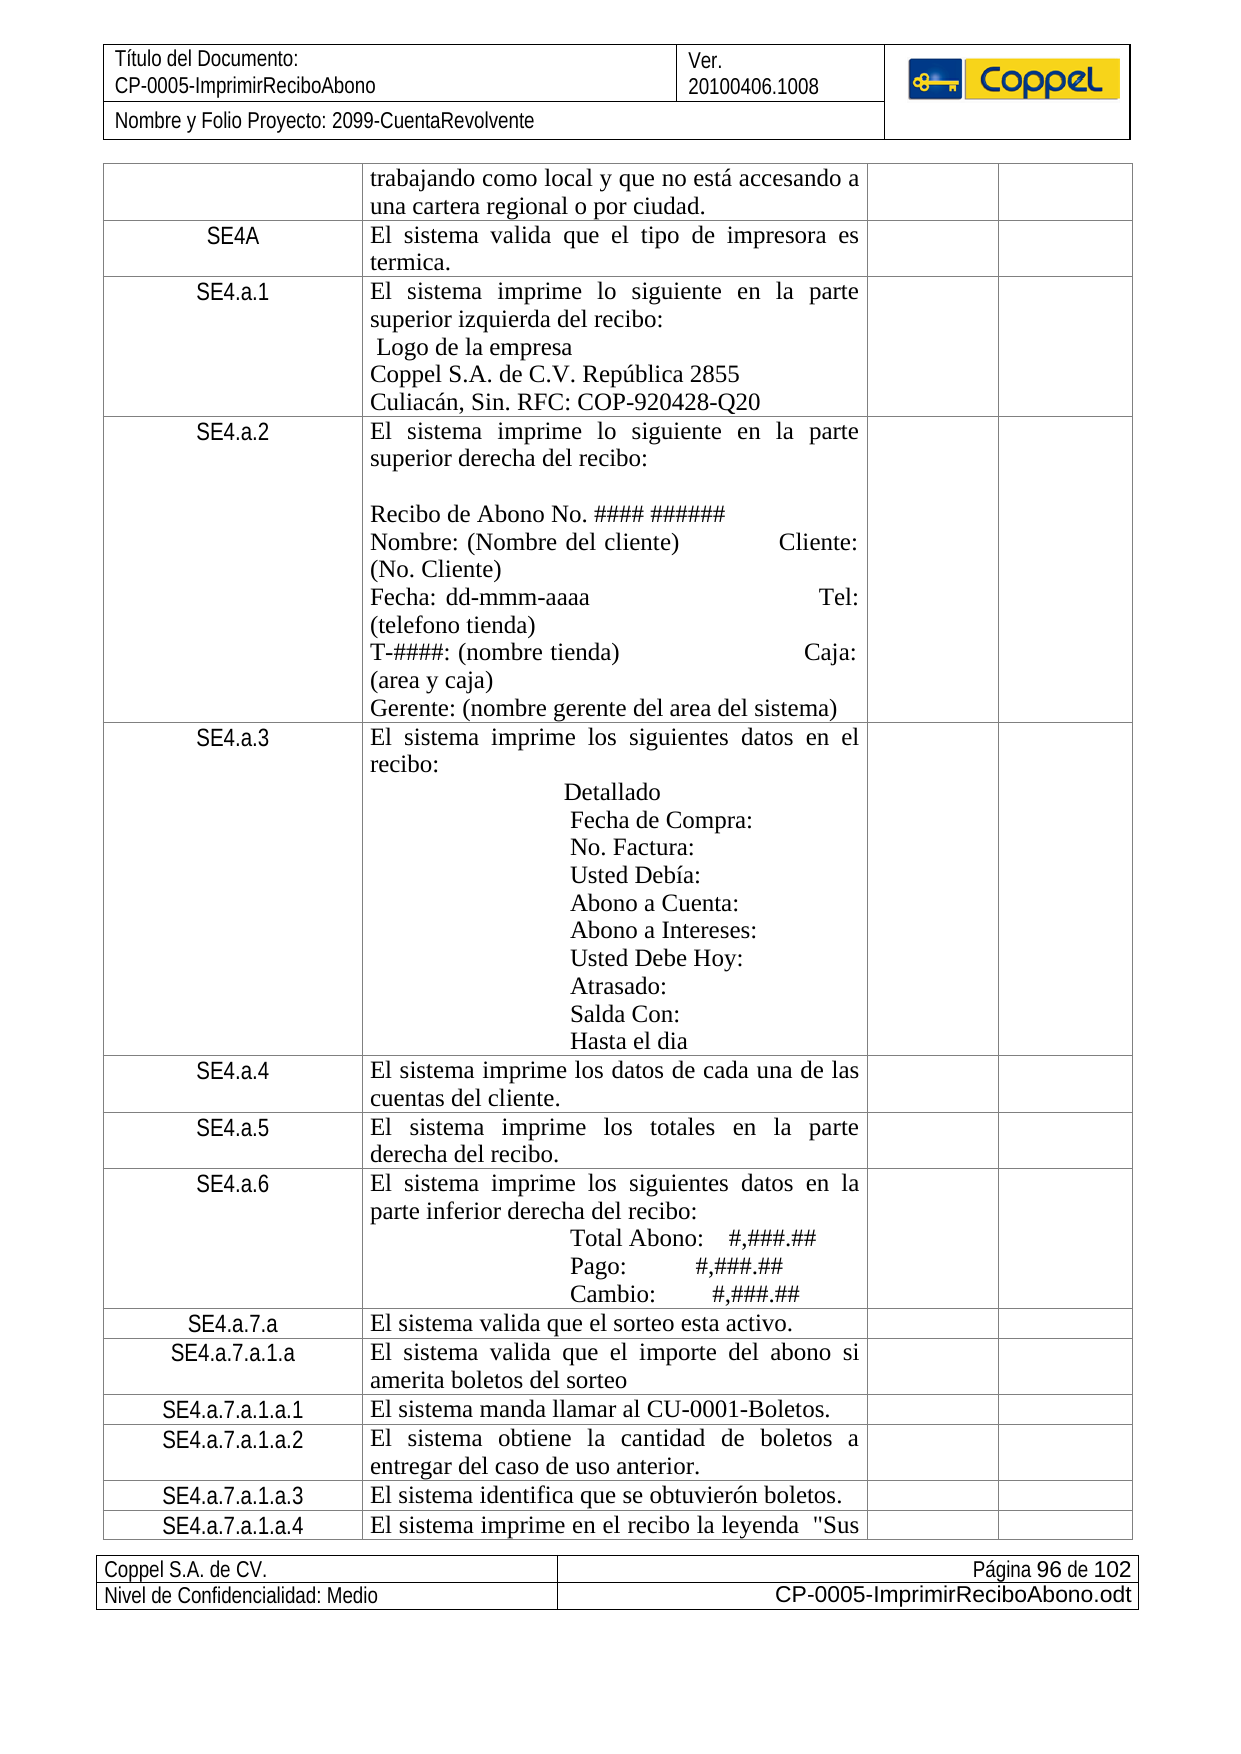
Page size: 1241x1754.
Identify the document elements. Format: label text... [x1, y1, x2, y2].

table_cell [999, 1309, 1132, 1337]
table_cell SE4.a.1 [104, 277, 362, 416]
table_cell [868, 1309, 998, 1337]
table_cell [868, 417, 998, 722]
table_cell [868, 1481, 998, 1510]
table_cell El sistema imprime los siguientes datos en la parte inferior derecha del recibo: Total Abono: #,###.## Pago: #,###.## Cambio: #,###.## [363, 1169, 867, 1308]
table_cell El sistema imprime los datos de cada una de las cuentas del cliente. [363, 1056, 867, 1112]
table_cell [999, 1113, 1132, 1168]
table_cell SE4.a.4 [104, 1056, 362, 1112]
table_cell El sistema manda llamar al CU-0001-Boletos. [363, 1395, 867, 1423]
table_cell El sistema valida que el importe del abono si amerita boletos del sorteo [363, 1339, 867, 1394]
table_cell [999, 1395, 1132, 1423]
table_cell [868, 164, 998, 220]
table_cell [999, 723, 1132, 1055]
table_cell [999, 1425, 1132, 1480]
table_cell [868, 221, 998, 276]
table_cell SE4.a.7.a [104, 1309, 362, 1337]
table_cell [868, 1056, 998, 1112]
table_cell SE4.a.5 [104, 1113, 362, 1168]
table_cell SE4.a.7.a.1.a.2 [104, 1425, 362, 1480]
table_cell El sistema obtiene la cantidad de boletos a entregar del caso de uso anterior. [363, 1425, 867, 1480]
table_cell [999, 417, 1132, 722]
table_cell El sistema imprime los siguientes datos en el recibo: Detallado Fecha de Compra: No. Factura: Usted Debía: Abono a Cuenta: Abono a Intereses: Usted Debe Hoy: Atrasado: Salda Con: Hasta el dia [363, 723, 867, 1055]
table_cell [999, 164, 1132, 220]
table_cell SE4.a.2 [104, 417, 362, 722]
table_cell El sistema valida que el sorteo esta activo. [363, 1309, 867, 1337]
table_cell [999, 1056, 1132, 1112]
table_cell trabajando como local y que no está accesando a una cartera regional o por ciudad. [363, 164, 867, 220]
table_cell [999, 1511, 1132, 1539]
table_cell [868, 1169, 998, 1308]
table_cell [868, 1425, 998, 1480]
table_cell SE4.a.7.a.1.a [104, 1339, 362, 1394]
table_cell [868, 1113, 998, 1168]
table_cell [868, 723, 998, 1055]
table_cell [868, 1395, 998, 1423]
table_cell [999, 1481, 1132, 1510]
table_cell [999, 1339, 1132, 1394]
table_cell [999, 221, 1132, 276]
table_cell SE4.a.7.a.1.a.4 [104, 1511, 362, 1539]
table_cell [868, 1511, 998, 1539]
table_cell El sistema imprime en el recibo la leyenda "Sus [363, 1511, 867, 1539]
table_cell SE4.a.6 [104, 1169, 362, 1308]
table_cell SE4A [104, 221, 362, 276]
table_cell [104, 164, 362, 220]
table_cell SE4.a.3 [104, 723, 362, 1055]
table_cell [868, 1339, 998, 1394]
table_cell El sistema valida que el tipo de impresora es termica. [363, 221, 867, 276]
table_cell El sistema imprime lo siguiente en la parte superior derecha del recibo: Recibo de Abono No. #### ###### Nombre: (Nombre del cliente) Cliente: (No. Cliente) Fecha: dd-mmm-aaaa Tel: (telefono tienda) T-####: (nombre tienda) Caja: (area y caja) Gerente: (nombre gerente del area del sistema) [363, 417, 867, 722]
table_cell SE4.a.7.a.1.a.1 [104, 1395, 362, 1423]
table_cell [999, 277, 1132, 416]
table_cell El sistema imprime lo siguiente en la parte superior izquierda del recibo: Logo de la empresa Coppel S.A. de C.V. República 2855 Culiacán, Sin. RFC: COP-920428-Q20 [363, 277, 867, 416]
table_cell El sistema imprime los totales en la parte derecha del recibo. [363, 1113, 867, 1168]
table_cell El sistema identifica que se obtuvierón boletos. [363, 1481, 867, 1510]
table_cell [868, 277, 998, 416]
table_cell SE4.a.7.a.1.a.3 [104, 1481, 362, 1510]
table_cell [999, 1169, 1132, 1308]
